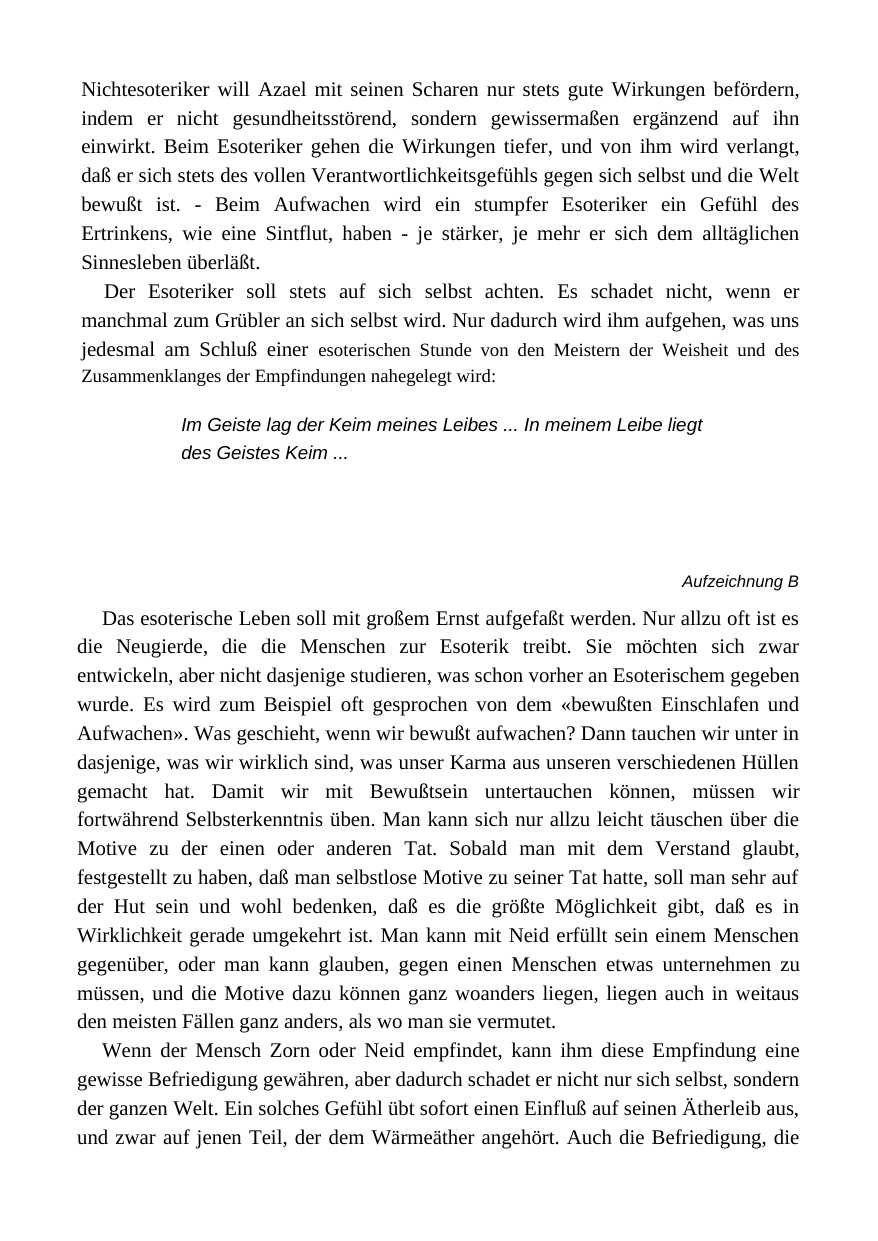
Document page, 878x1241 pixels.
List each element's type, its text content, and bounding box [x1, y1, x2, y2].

text Der Esoteriker soll stets auf sich selbst achten. Es schadet nicht, wenn er manchmal zum Grübler an sich selbst wird. Nur dadurch wird ihm aufgehen, was uns jedesmal am Schluß einer esoterischen Stunde von den Meistern der Weisheit und des Zusammenklanges der Empfindungen nahegelegt wird: [81, 279, 800, 386]
text Wenn der Mensch Zorn oder Neid empfindet, kann ihm diese Empfindung eine gewisse Befriedigung gewähren, aber dadurch schadet er nicht nur sich selbst, sondern der ganzen Welt. Ein solches Gefühl übt sofort einen Einfluß auf seinen Ätherleib aus, und zwar auf jenen Teil, der dem Wärmeäther angehört. Auch die Befriedigung, die [77, 1038, 800, 1149]
text Aufzeichnung B [77, 572, 800, 591]
text Das esoterische Leben soll mit großem Ernst aufgefaßt werden. Nur allzu oft ist es die Neugierde, die die Menschen zur Esoterik treibt. Sie möchten sich zwar entwickeln, aber nicht dasjenige studieren, was schon vorher an Esoterischem gegeben wurde. Es wird zum Beispiel oft gesprochen von dem «bewußten Einschlafen und Aufwachen». Was geschieht, wenn wir bewußt aufwachen? Dann tauchen wir unter in dasjenige, was wir wirklich sind, was unser Karma aus unseren verschiedenen Hüllen gemacht hat. Damit wir mit Bewußtsein untertauchen können, müssen wir fortwährend Selbsterkenntnis üben. Man kann sich nur allzu leicht täuschen über die Motive zu der einen oder anderen Tat. Sobald man mit dem Verstand glaubt, festgestellt zu haben, daß man selbstlose Motive zu seiner Tat hatte, soll man sehr auf der Hut sein und wohl bedenken, daß es die größte Möglichkeit gibt, daß es in Wirklichkeit gerade umgekehrt ist. Man kann mit Neid erfüllt sein einem Menschen gegenüber, oder man kann glauben, gegen einen Menschen etwas unternehmen zu müssen, und die Motive dazu können ganz woanders liegen, liegen auch in weitaus den meisten Fällen ganz anders, als wo man sie vermutet. [77, 605, 800, 1033]
text Im Geiste lag der Keim meines Leibes ... In meinem Leibe liegt des Geistes Keim ... [181, 413, 738, 463]
text Nichtesoteriker will Azael mit seinen Scharen nur stets gute Wirkungen befördern, indem er nicht gesundheitsstörend, sondern gewissermaßen ergänzend auf ihn einwirkt. Beim Esoteriker gehen die Wirkungen tiefer, und von ihm wird verlangt, daß er sich stets des vollen Verantwortlichkeitsgefühls gegen sich selbst und die Welt bewußt ist. - Beim Aufwachen wird ein stumpfer Esoteriker ein Gefühl des Ertrinkens, wie eine Sintflut, haben - je stärker, je mehr er sich dem alltäglichen Sinnesleben überläßt. [81, 77, 800, 274]
